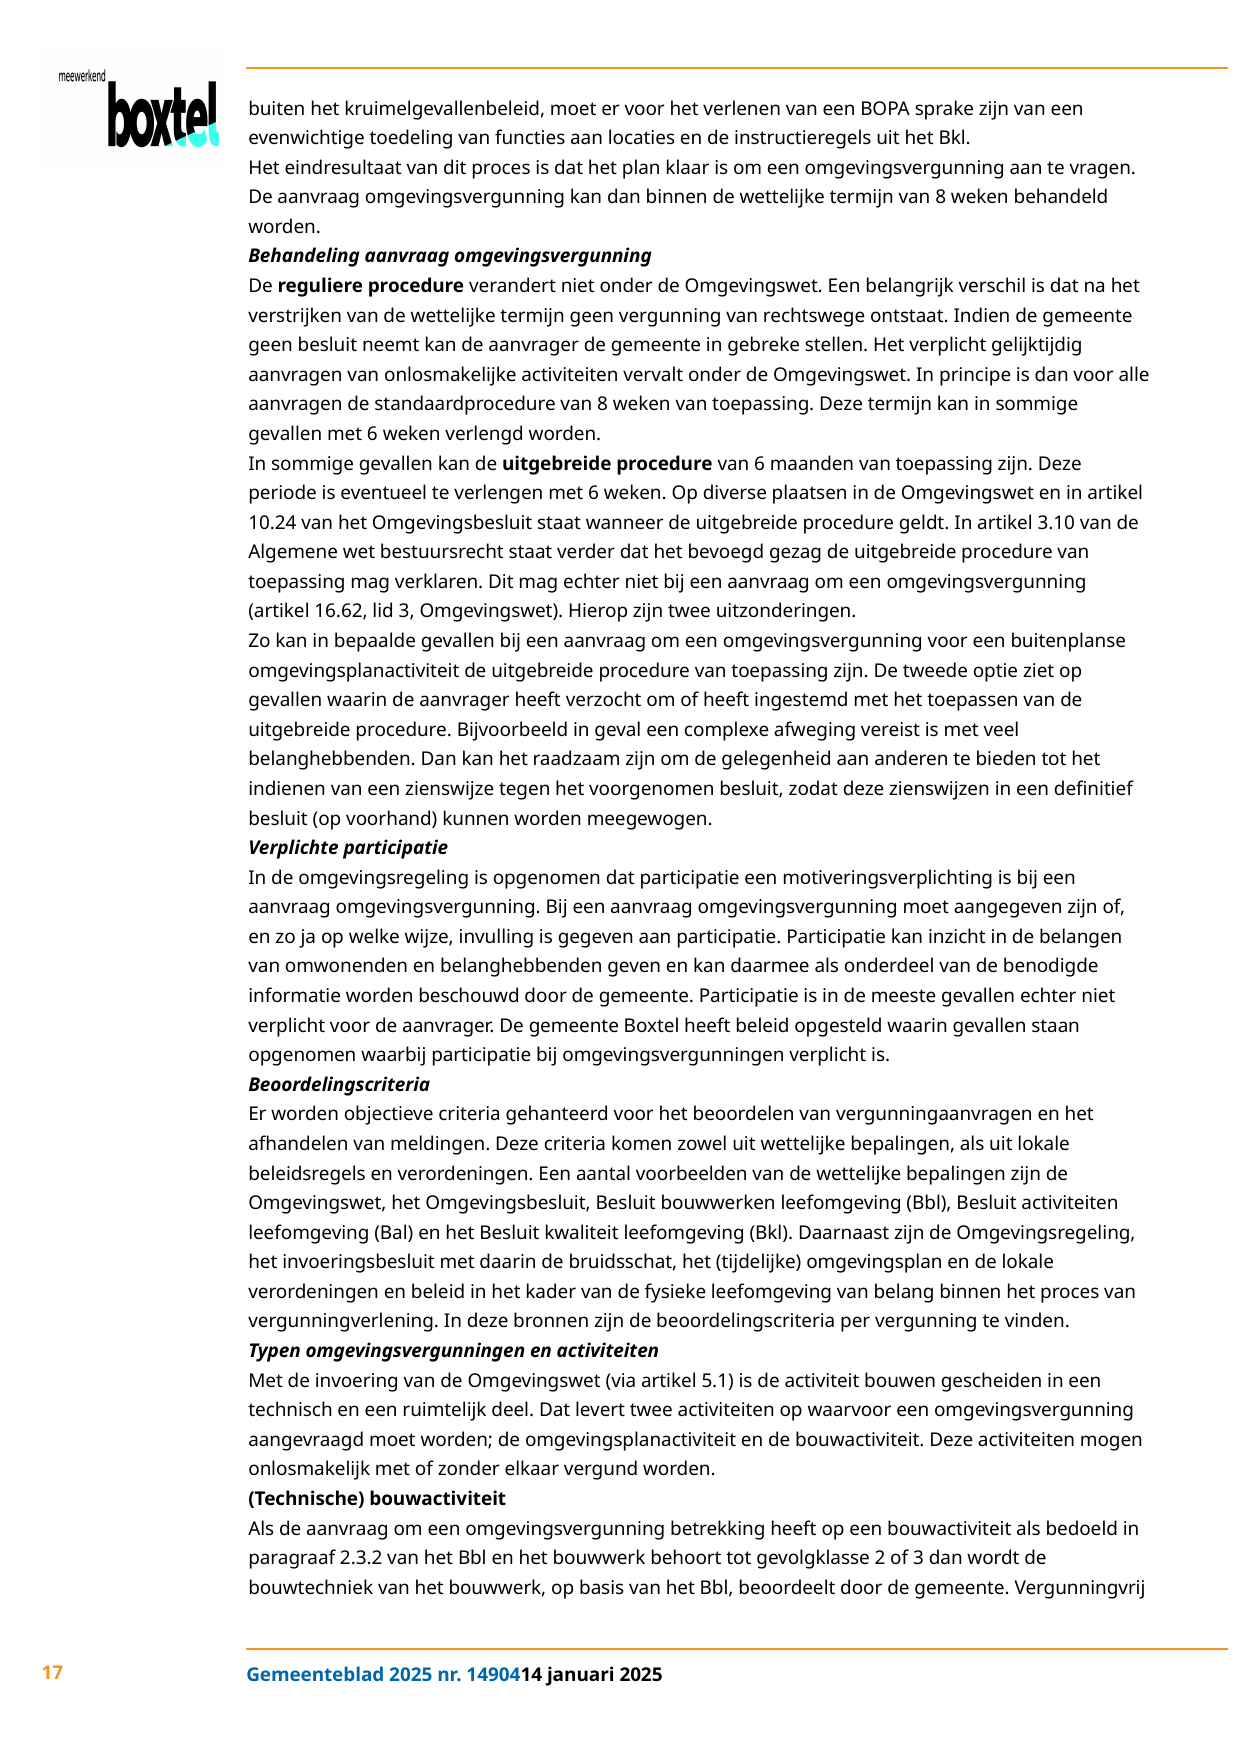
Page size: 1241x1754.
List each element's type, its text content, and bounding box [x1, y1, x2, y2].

text Beoordelingscriteria [248, 1071, 1152, 1097]
text Verplichte participatie [248, 834, 1152, 860]
text Het eindresultaat van dit proces is dat het plan klaar is om een omgevingsvergunning aan te vragen. De aanvraag omgevingsvergunning kan dan binnen de wettelijke termijn van 8 weken behandeld worden. [248, 154, 1152, 239]
text Als de aanvraag om een omgevingsvergunning betrekking heeft op een bouwactiviteit als bedoeld in paragraaf 2.3.2 van het Bbl en het bouwwerk behoort tot gevolgklasse 2 of 3 dan wordt de bouwtechniek van het bouwwerk, op basis van het Bbl, beoordeelt door de gemeente. Vergunningvrij [248, 1515, 1152, 1600]
text In sommige gevallen kan de uitgebreide procedure van 6 maanden van toepassing zijn. Deze periode is eventueel te verlengen met 6 weken. Op diverse plaatsen in de Omgevingswet en in artikel 10.24 van het Omgevingsbesluit staat wanneer de uitgebreide procedure geldt. In artikel 3.10 van de Algemene wet bestuursrecht staat verder dat het bevoegd gezag de uitgebreide procedure van toepassing mag verklaren. Dit mag echter niet bij een aanvraag om een omgevingsvergunning (artikel 16.62, lid 3, Omgevingswet). Hierop zijn twee uitzonderingen. [248, 450, 1152, 623]
text De reguliere procedure verandert niet onder de Omgevingswet. Een belangrijk verschil is dat na het verstrijken van de wettelijke termijn geen vergunning van rechtswege ontstaat. Indien de gemeente geen besluit neemt kan de aanvrager de gemeente in gebreke stellen. Het verplicht gelijktijdig aanvragen van onlosmakelijke activiteiten vervalt onder de Omgevingswet. In principe is dan voor alle aanvragen de standaardprocedure van 8 weken van toepassing. Deze termijn kan in sommige gevallen met 6 weken verlengd worden. [248, 272, 1152, 446]
text buiten het kruimelgevallenbeleid, moet er voor het verlenen van een BOPA sprake zijn van een evenwichtige toedeling van functies aan locaties en de instructieregels uit het Bkl. [248, 95, 1152, 150]
text Typen omgevingsvergunningen en activiteiten [248, 1337, 1152, 1363]
picture [41, 47, 231, 172]
text Er worden objectieve criteria gehanteerd voor het beoordelen van vergunningaanvragen en het afhandelen van meldingen. Deze criteria komen zowel uit wettelijke bepalingen, als uit lokale beleidsregels en verordeningen. Een aantal voorbeelden van de wettelijke bepalingen zijn de Omgevingswet, het Omgevingsbesluit, Besluit bouwwerken leefomgeving (Bbl), Besluit activiteiten leefomgeving (Bal) en het Besluit kwaliteit leefomgeving (Bkl). Daarnaast zijn de Omgevingsregeling, het invoeringsbesluit met daarin de bruidsschat, het (tijdelijke) omgevingsplan en de lokale verordeningen en beleid in het kader van de fysieke leefomgeving van belang binnen het proces van vergunningverlening. In deze bronnen zijn de beoordelingscriteria per vergunning te vinden. [248, 1101, 1152, 1333]
text Met de invoering van de Omgevingswet (via artikel 5.1) is de activiteit bouwen gescheiden in een technisch en een ruimtelijk deel. Dat levert twee activiteiten op waarvoor een omgevingsvergunning aangevraagd moet worden; de omgevingsplanactiviteit en de bouwactiviteit. Deze activiteiten mogen onlosmakelijk met of zonder elkaar vergund worden. [248, 1367, 1152, 1481]
text (Technische) bouwactiviteit [248, 1485, 1152, 1511]
text Zo kan in bepaalde gevallen bij een aanvraag om een omgevingsvergunning voor een buitenplanse omgevingsplanactiviteit de uitgebreide procedure van toepassing zijn. De tweede optie ziet op gevallen waarin de aanvrager heeft verzocht om of heeft ingestemd met het toepassen van de uitgebreide procedure. Bijvoorbeeld in geval een complexe afweging vereist is met veel belanghebbenden. Dan kan het raadzaam zijn om de gelegenheid aan anderen te bieden tot het indienen van een zienswijze tegen het voorgenomen besluit, zodat deze zienswijzen in een definitief besluit (op voorhand) kunnen worden meegewogen. [248, 627, 1152, 831]
text In de omgevingsregeling is opgenomen dat participatie een motiveringsverplichting is bij een aanvraag omgevingsvergunning. Bij een aanvraag omgevingsvergunning moet aangegeven zijn of, en zo ja op welke wijze, invulling is gegeven aan participatie. Participatie kan inzicht in de belangen van omwonenden en belanghebbenden geven en kan daarmee als onderdeel van de benodigde informatie worden beschouwd door de gemeente. Participatie is in de meeste gevallen echter niet verplicht voor de aanvrager. De gemeente Boxtel heeft beleid opgesteld waarin gevallen staan opgenomen waarbij participatie bij omgevingsvergunningen verplicht is. [248, 864, 1152, 1067]
text Behandeling aanvraag omgevingsvergunning [248, 243, 1152, 268]
